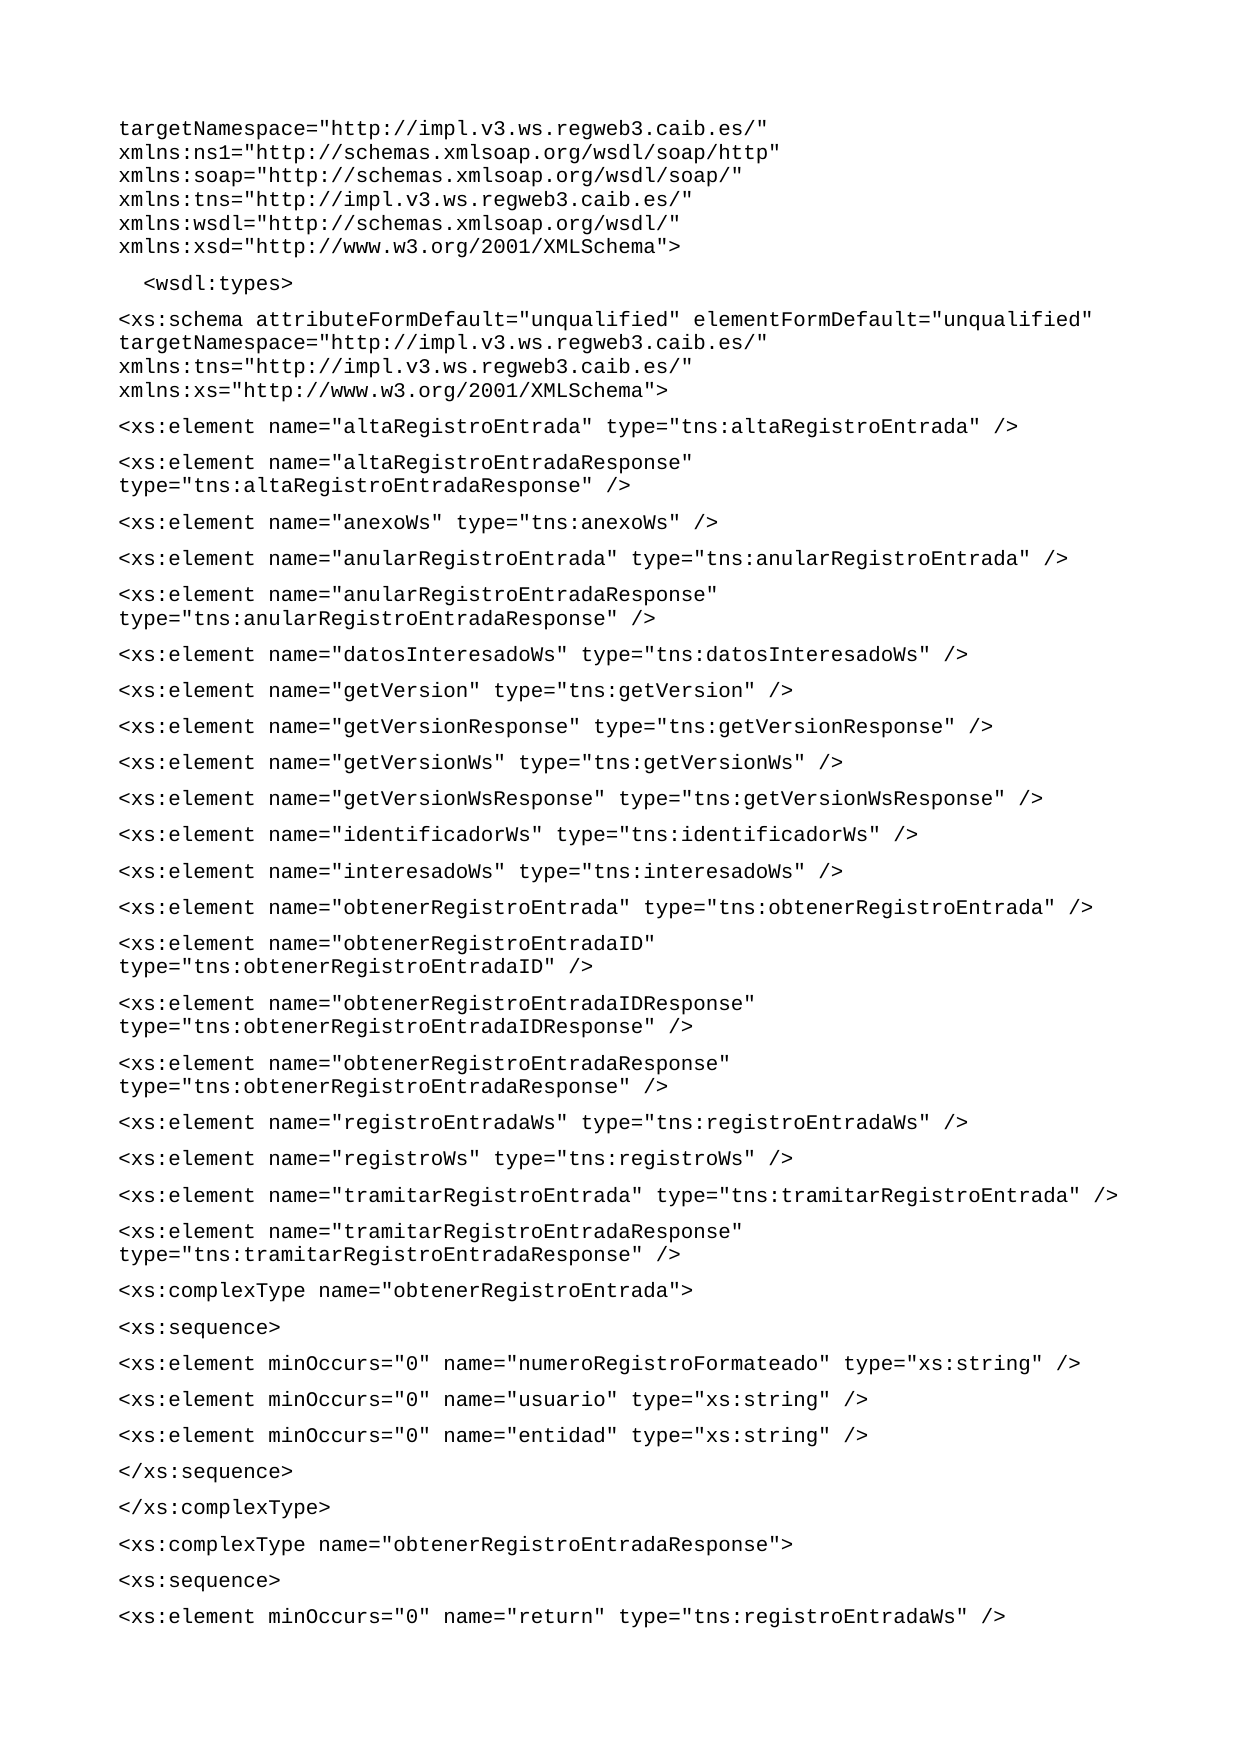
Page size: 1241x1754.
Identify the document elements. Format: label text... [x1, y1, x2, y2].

text <xs:element minOccurs="0" name="usuario" type="xs:string" /> [118, 1389, 1122, 1413]
text <xs:element name="tramitarRegistroEntradaResponse" type="tns:tramitarRegistroEntradaResponse" /> [118, 1221, 1122, 1268]
text <xs:element name="getVersion" type="tns:getVersion" /> [118, 680, 1122, 703]
text <xs:sequence> [118, 1570, 1122, 1593]
text <xs:element name="anexoWs" type="tns:anexoWs" /> [118, 512, 1122, 535]
text <xs:element name="registroWs" type="tns:registroWs" /> [118, 1148, 1122, 1172]
text <xs:element name="identificadorWs" type="tns:identificadorWs" /> [118, 824, 1122, 848]
text <xs:element name="altaRegistroEntrada" type="tns:altaRegistroEntrada" /> [118, 416, 1122, 439]
text <xs:sequence> [118, 1317, 1122, 1340]
text <xs:element name="registroEntradaWs" type="tns:registroEntradaWs" /> [118, 1112, 1122, 1136]
text <xs:element name="datosInteresadoWs" type="tns:datosInteresadoWs" /> [118, 644, 1122, 667]
text <xs:element name="getVersionWs" type="tns:getVersionWs" /> [118, 752, 1122, 776]
text <xs:element name="interesadoWs" type="tns:interesadoWs" /> [118, 861, 1122, 884]
text targetNamespace="http://impl.v3.ws.regweb3.caib.es/" xmlns:ns1="http://schemas.xmlsoap.org/wsdl/soap/http" xmlns:soap="http://schemas.xmlsoap.org/wsdl/soap/" xmlns:tns="http://impl.v3.ws.regweb3.caib.es/" xmlns:wsdl="http://schemas.xmlsoap.org/wsdl/" xmlns:xsd="http://www.w3.org/2001/XMLSchema"> [118, 118, 1122, 260]
text <xs:element name="getVersionResponse" type="tns:getVersionResponse" /> [118, 716, 1122, 740]
text <xs:element name="altaRegistroEntradaResponse" type="tns:altaRegistroEntradaResponse" /> [118, 452, 1122, 499]
text <wsdl:types> [118, 272, 1122, 296]
text <xs:element minOccurs="0" name="return" type="tns:registroEntradaWs" /> [118, 1606, 1122, 1629]
text <xs:element name="obtenerRegistroEntradaResponse" type="tns:obtenerRegistroEntradaResponse" /> [118, 1052, 1122, 1100]
text <xs:complexType name="obtenerRegistroEntrada"> [118, 1281, 1122, 1304]
text </xs:sequence> [118, 1461, 1122, 1485]
text </xs:complexType> [118, 1497, 1122, 1521]
text <xs:element name="obtenerRegistroEntradaID" type="tns:obtenerRegistroEntradaID" /> [118, 933, 1122, 980]
text <xs:schema attributeFormDefault="unqualified" elementFormDefault="unqualified" targetNamespace="http://impl.v3.ws.regweb3.caib.es/" xmlns:tns="http://impl.v3.ws.regweb3.caib.es/" xmlns:xs="http://www.w3.org/2001/XMLSchema"> [118, 309, 1122, 403]
text <xs:element name="tramitarRegistroEntrada" type="tns:tramitarRegistroEntrada" /> [118, 1184, 1122, 1208]
text <xs:element name="getVersionWsResponse" type="tns:getVersionWsResponse" /> [118, 788, 1122, 812]
text <xs:element minOccurs="0" name="numeroRegistroFormateado" type="xs:string" /> [118, 1353, 1122, 1376]
text <xs:element name="obtenerRegistroEntrada" type="tns:obtenerRegistroEntrada" /> [118, 897, 1122, 920]
text <xs:element name="anularRegistroEntradaResponse" type="tns:anularRegistroEntradaResponse" /> [118, 584, 1122, 631]
text <xs:element minOccurs="0" name="entidad" type="xs:string" /> [118, 1425, 1122, 1449]
text <xs:complexType name="obtenerRegistroEntradaResponse"> [118, 1533, 1122, 1557]
text <xs:element name="anularRegistroEntrada" type="tns:anularRegistroEntrada" /> [118, 548, 1122, 571]
text <xs:element name="obtenerRegistroEntradaIDResponse" type="tns:obtenerRegistroEntradaIDResponse" /> [118, 993, 1122, 1040]
